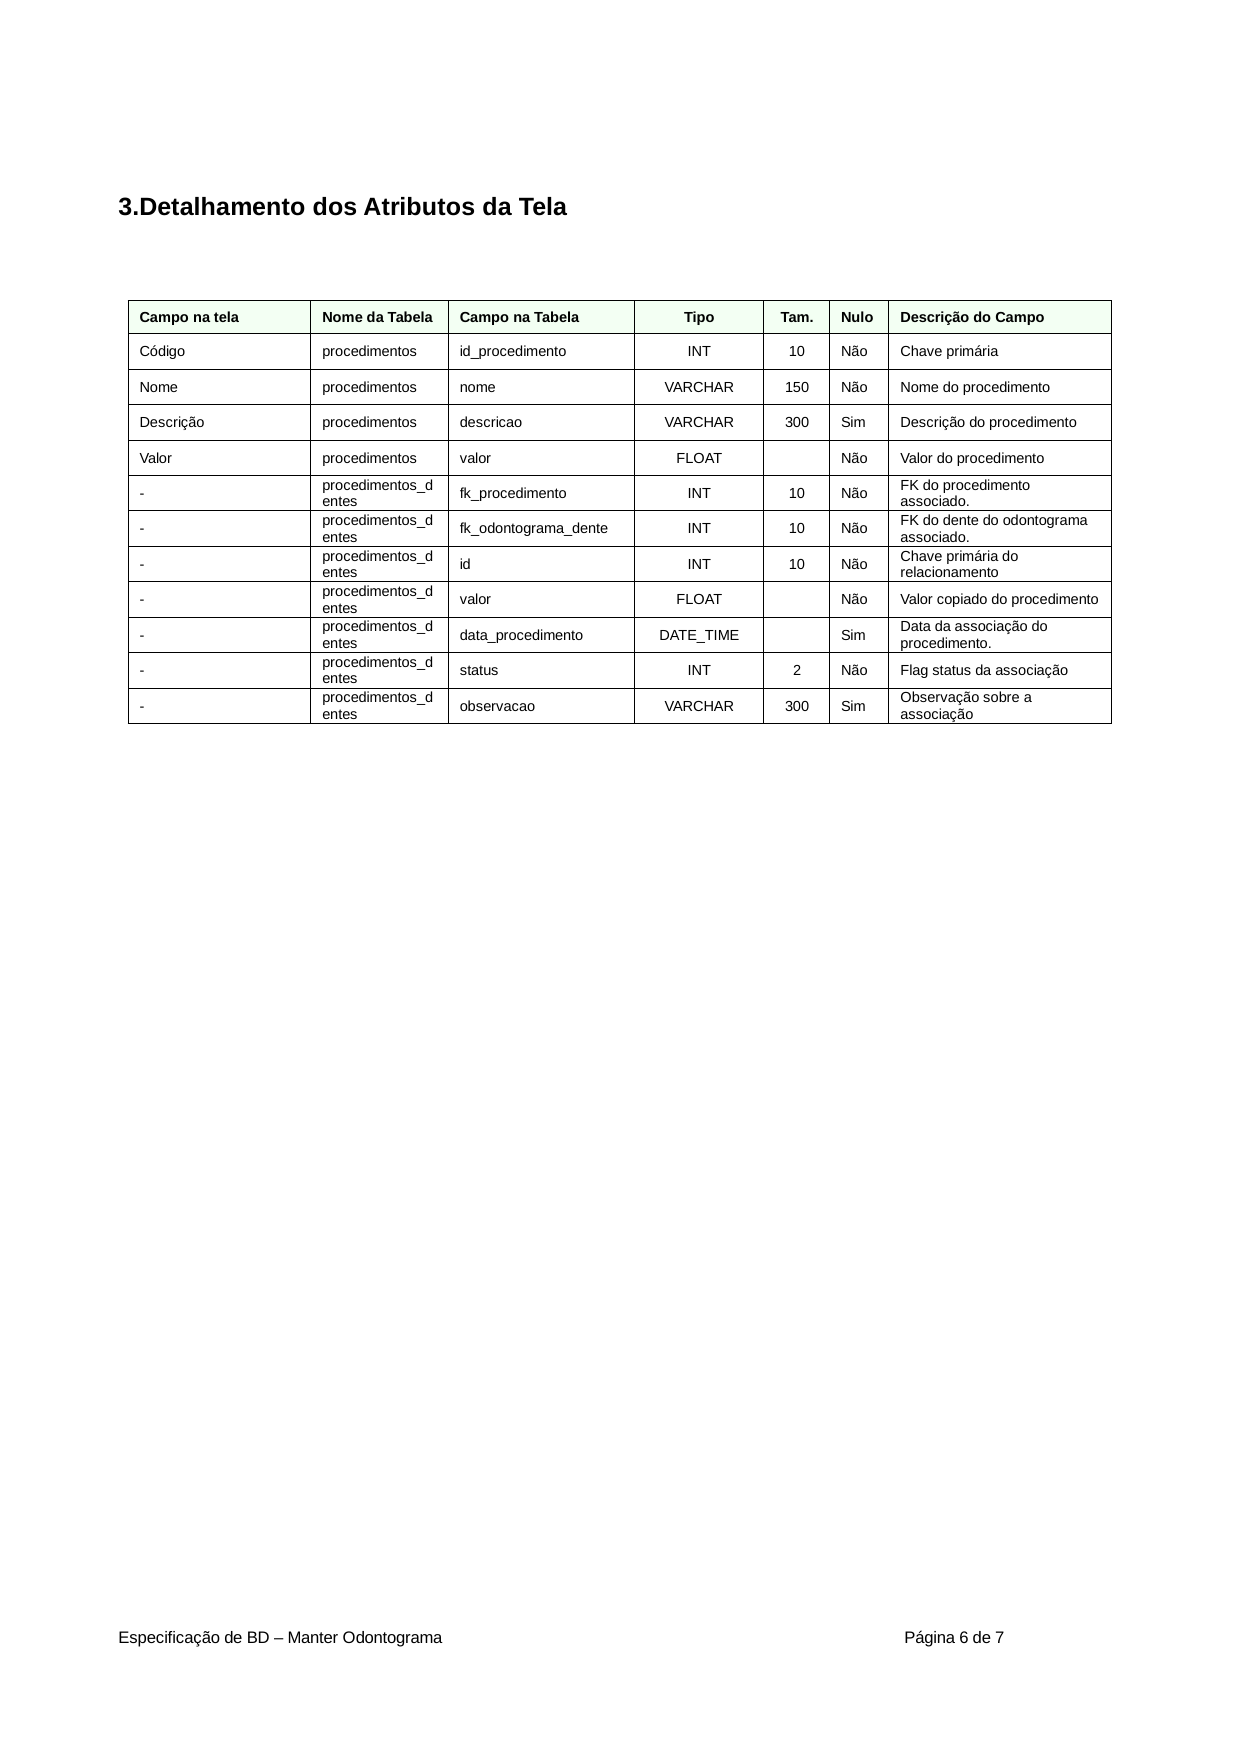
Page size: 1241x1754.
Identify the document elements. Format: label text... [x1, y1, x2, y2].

table_cell - [129, 582, 310, 617]
table_header Descrição do Campo [889, 301, 1111, 333]
table_cell procedimentos_dentes [311, 511, 448, 546]
table_cell Sim [830, 618, 888, 652]
table_cell Descrição do procedimento [889, 405, 1111, 439]
table_cell status [449, 653, 634, 687]
table_cell 150 [764, 370, 829, 404]
table_cell INT [635, 547, 763, 581]
table_header Campo na tela [129, 301, 310, 333]
table_cell nome [449, 370, 634, 404]
table_cell 300 [764, 689, 829, 723]
table_cell id [449, 547, 634, 581]
table_cell Valor [129, 441, 310, 475]
table_cell procedimentos_dentes [311, 618, 448, 652]
subtitle Detalhamento dos Atributos da Tela [118, 192, 1122, 221]
table_cell procedimentos [311, 370, 448, 404]
table_cell Não [830, 511, 888, 546]
table_cell fk_procedimento [449, 476, 634, 510]
table_cell Descrição [129, 405, 310, 439]
table_cell Sim [830, 689, 888, 723]
table_cell Sim [830, 405, 888, 439]
table_cell Nome do procedimento [889, 370, 1111, 404]
table_cell valor [449, 441, 634, 475]
table_cell 10 [764, 476, 829, 510]
table_cell [764, 618, 829, 652]
table_cell 10 [764, 334, 829, 369]
table_cell VARCHAR [635, 370, 763, 404]
table_cell INT [635, 334, 763, 369]
table_cell Não [830, 441, 888, 475]
table_cell descricao [449, 405, 634, 439]
table_cell procedimentos [311, 334, 448, 369]
table_cell Não [830, 653, 888, 687]
table_cell Chave primária [889, 334, 1111, 369]
table_cell 10 [764, 547, 829, 581]
table_cell valor [449, 582, 634, 617]
table_header Tam. [764, 301, 829, 333]
table_cell - [129, 476, 310, 510]
table_cell INT [635, 653, 763, 687]
table_cell procedimentos [311, 405, 448, 439]
table_cell Não [830, 370, 888, 404]
table_cell VARCHAR [635, 405, 763, 439]
table_cell procedimentos_dentes [311, 689, 448, 723]
table_header Tipo [635, 301, 763, 333]
table_cell Não [830, 547, 888, 581]
table_cell id_procedimento [449, 334, 634, 369]
table_header Nulo [830, 301, 888, 333]
table_cell - [129, 653, 310, 687]
table_cell - [129, 689, 310, 723]
table_cell Nome [129, 370, 310, 404]
table_cell Chave primária do relacionamento [889, 547, 1111, 581]
table_cell FK do procedimento associado. [889, 476, 1111, 510]
table_cell Valor copiado do procedimento [889, 582, 1111, 617]
table_cell data_procedimento [449, 618, 634, 652]
table_header Campo na Tabela [449, 301, 634, 333]
table_cell Flag status da associação [889, 653, 1111, 687]
table_cell procedimentos_dentes [311, 547, 448, 581]
table_header Nome da Tabela [311, 301, 448, 333]
table_cell FLOAT [635, 582, 763, 617]
table_cell Não [830, 334, 888, 369]
table_cell VARCHAR [635, 689, 763, 723]
table_cell Não [830, 476, 888, 510]
table_cell - [129, 547, 310, 581]
table_cell fk_odontograma_dente [449, 511, 634, 546]
table_cell procedimentos [311, 441, 448, 475]
table_cell FK do dente do odontograma associado. [889, 511, 1111, 546]
table_cell - [129, 618, 310, 652]
table_cell DATE_TIME [635, 618, 763, 652]
table_cell Data da associação do procedimento. [889, 618, 1111, 652]
table_cell INT [635, 511, 763, 546]
table_cell Valor do procedimento [889, 441, 1111, 475]
table_cell procedimentos_dentes [311, 653, 448, 687]
table_cell 300 [764, 405, 829, 439]
table_cell Não [830, 582, 888, 617]
table_cell Código [129, 334, 310, 369]
table_cell FLOAT [635, 441, 763, 475]
table_cell - [129, 511, 310, 546]
table_cell [764, 441, 829, 475]
table_cell INT [635, 476, 763, 510]
table_cell [764, 582, 829, 617]
table_cell 10 [764, 511, 829, 546]
table_cell 2 [764, 653, 829, 687]
table_cell procedimentos_dentes [311, 582, 448, 617]
table_cell Observação sobre a associação [889, 689, 1111, 723]
table_cell procedimentos_dentes [311, 476, 448, 510]
table_cell observacao [449, 689, 634, 723]
